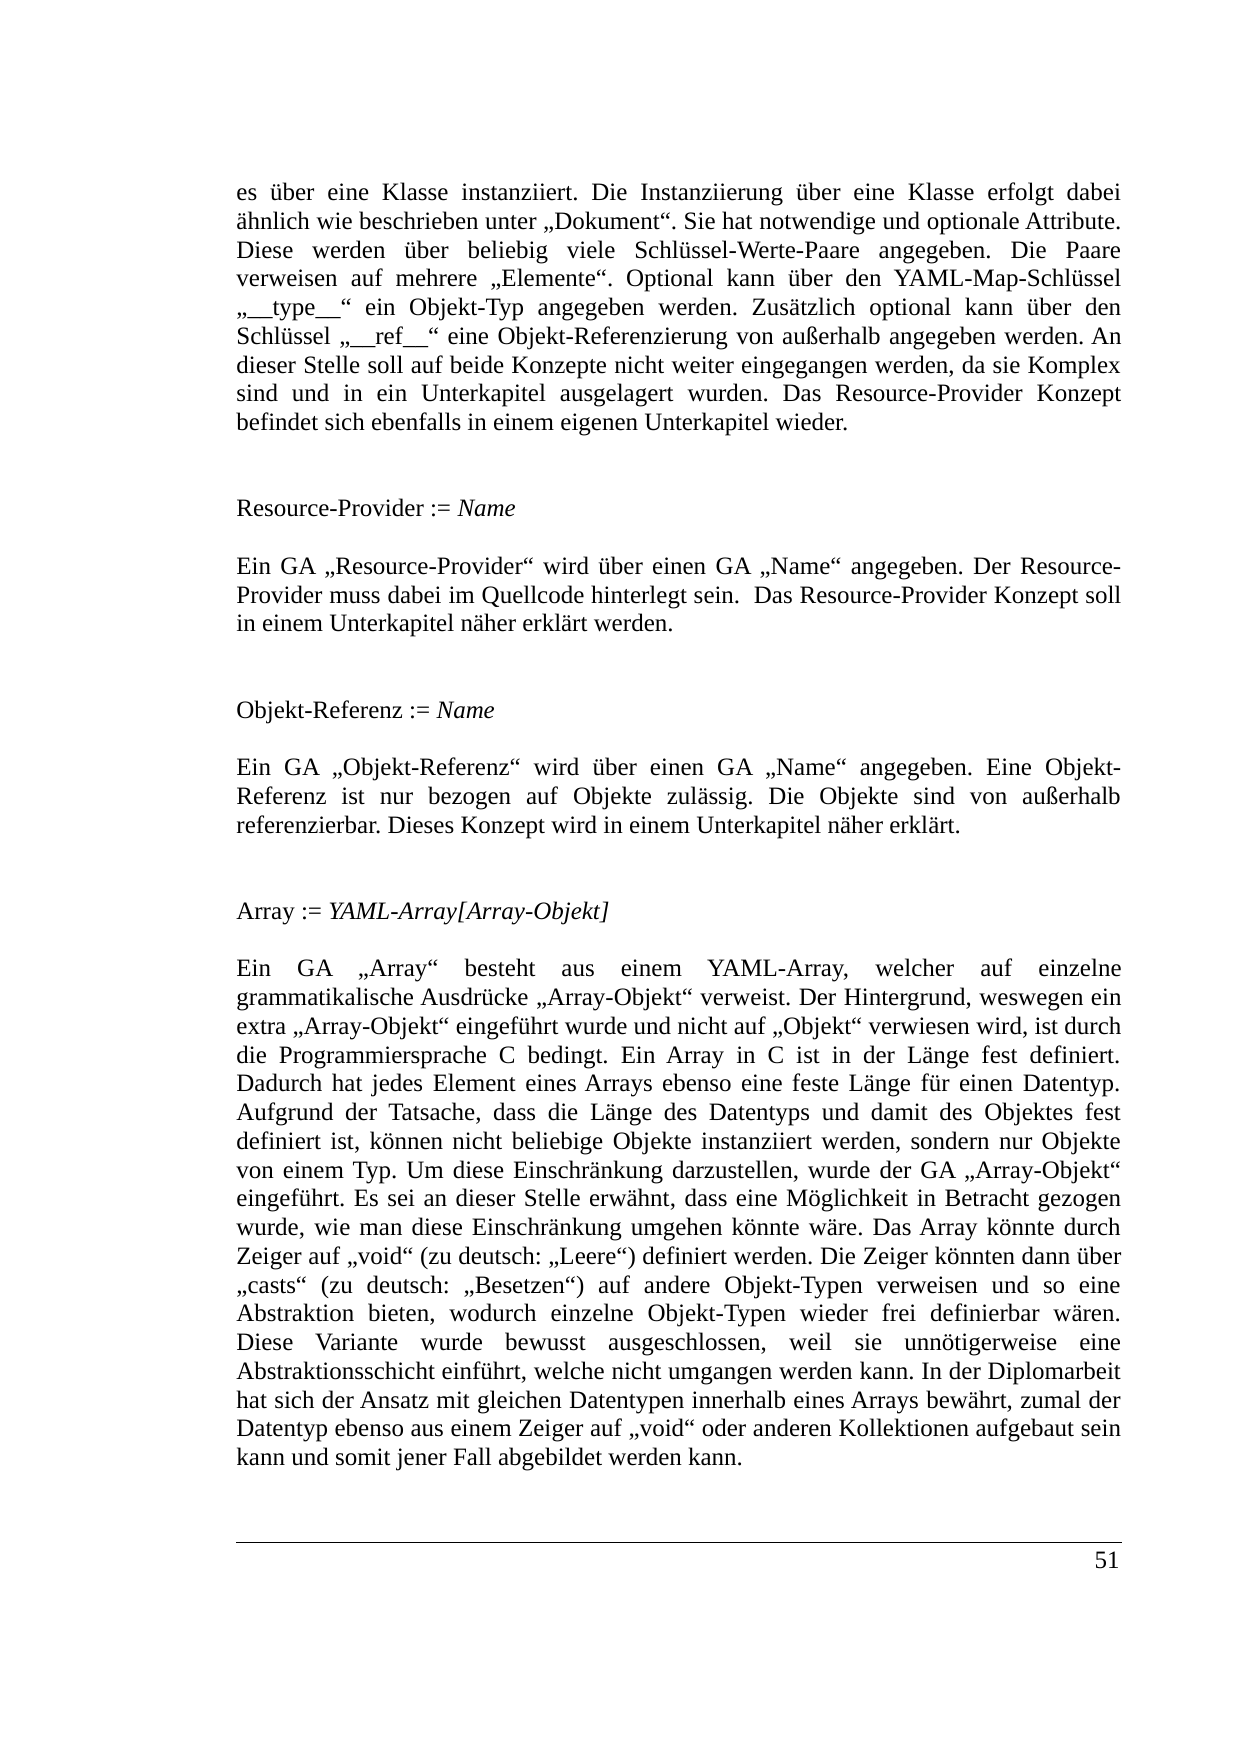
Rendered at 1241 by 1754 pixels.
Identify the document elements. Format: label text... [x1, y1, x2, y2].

text es über eine Klasse instanziiert. Die Instanziierung über eine Klasse erfolgt dabei ähnlich wie beschrieben unter „Dokument“. Sie hat notwendige und optionale Attribute. Diese werden über beliebig viele Schlüssel-Werte-Paare angegeben. Die Paare verweisen auf mehrere „Elemente“. Optional kann über den YAML-Map-Schlüssel „__type__“ ein Objekt-Typ angegeben werden. Zusätzlich optional kann über den Schlüssel „__ref__“ eine Objekt-Referenzierung von außerhalb angegeben werden. An dieser Stelle soll auf beide Konzepte nicht weiter eingegangen werden, da sie Komplex sind und in ein Unterkapitel ausgelagert wurden. Das Resource-Provider Konzept befindet sich ebenfalls in einem eigenen Unterkapitel wieder. [236, 177, 1122, 436]
text Ein GA „Resource-Provider“ wird über einen GA „Name“ angegeben. Der Resource-Provider muss dabei im Quellcode hinterlegt sein. Das Resource-Provider Konzept soll in einem Unterkapitel näher erklärt werden. [236, 551, 1122, 637]
text Ein GA „Array“ besteht aus einem YAML-Array, welcher auf einzelne grammatikalische Ausdrücke „Array-Objekt“ verweist. Der Hintergrund, weswegen ein extra „Array-Objekt“ eingeführt wurde und nicht auf „Objekt“ verwiesen wird, ist durch die Programmiersprache C bedingt. Ein Array in C ist in der Länge fest definiert. Dadurch hat jedes Element eines Arrays ebenso eine feste Länge für einen Datentyp. Aufgrund der Tatsache, dass die Länge des Datentyps und damit des Objektes fest definiert ist, können nicht beliebige Objekte instanziiert werden, sondern nur Objekte von einem Typ. Um diese Einschränkung darzustellen, wurde der GA „Array-Objekt“ eingeführt. Es sei an dieser Stelle erwähnt, dass eine Möglichkeit in Betracht gezogen wurde, wie man diese Einschränkung umgehen könnte wäre. Das Array könnte durch Zeiger auf „void“ (zu deutsch: „Leere“) definiert werden. Die Zeiger könnten dann über „casts“ (zu deutsch: „Besetzen“) auf andere Objekt-Typen verweisen und so eine Abstraktion bieten, wodurch einzelne Objekt-Typen wieder frei definierbar wären. Diese Variante wurde bewusst ausgeschlossen, weil sie unnötigerweise eine Abstraktionsschicht einführt, welche nicht umgangen werden kann. In der Diplomarbeit hat sich der Ansatz mit gleichen Datentypen innerhalb eines Arrays bewährt, zumal der Datentyp ebenso aus einem Zeiger auf „void“ oder anderen Kollektionen aufgebaut sein kann und somit jener Fall abgebildet werden kann. [236, 953, 1122, 1471]
text Resource-Provider := Name [236, 493, 1122, 522]
text Array := YAML-Array[Array-Objekt] [236, 867, 1122, 925]
text Ein GA „Objekt-Referenz“ wird über einen GA „Name“ angegeben. Eine Objekt-Referenz ist nur bezogen auf Objekte zulässig. Die Objekte sind von außerhalb referenzierbar. Dieses Konzept wird in einem Unterkapitel näher erklärt. [236, 752, 1122, 838]
text Objekt-Referenz := Name [236, 695, 1122, 723]
